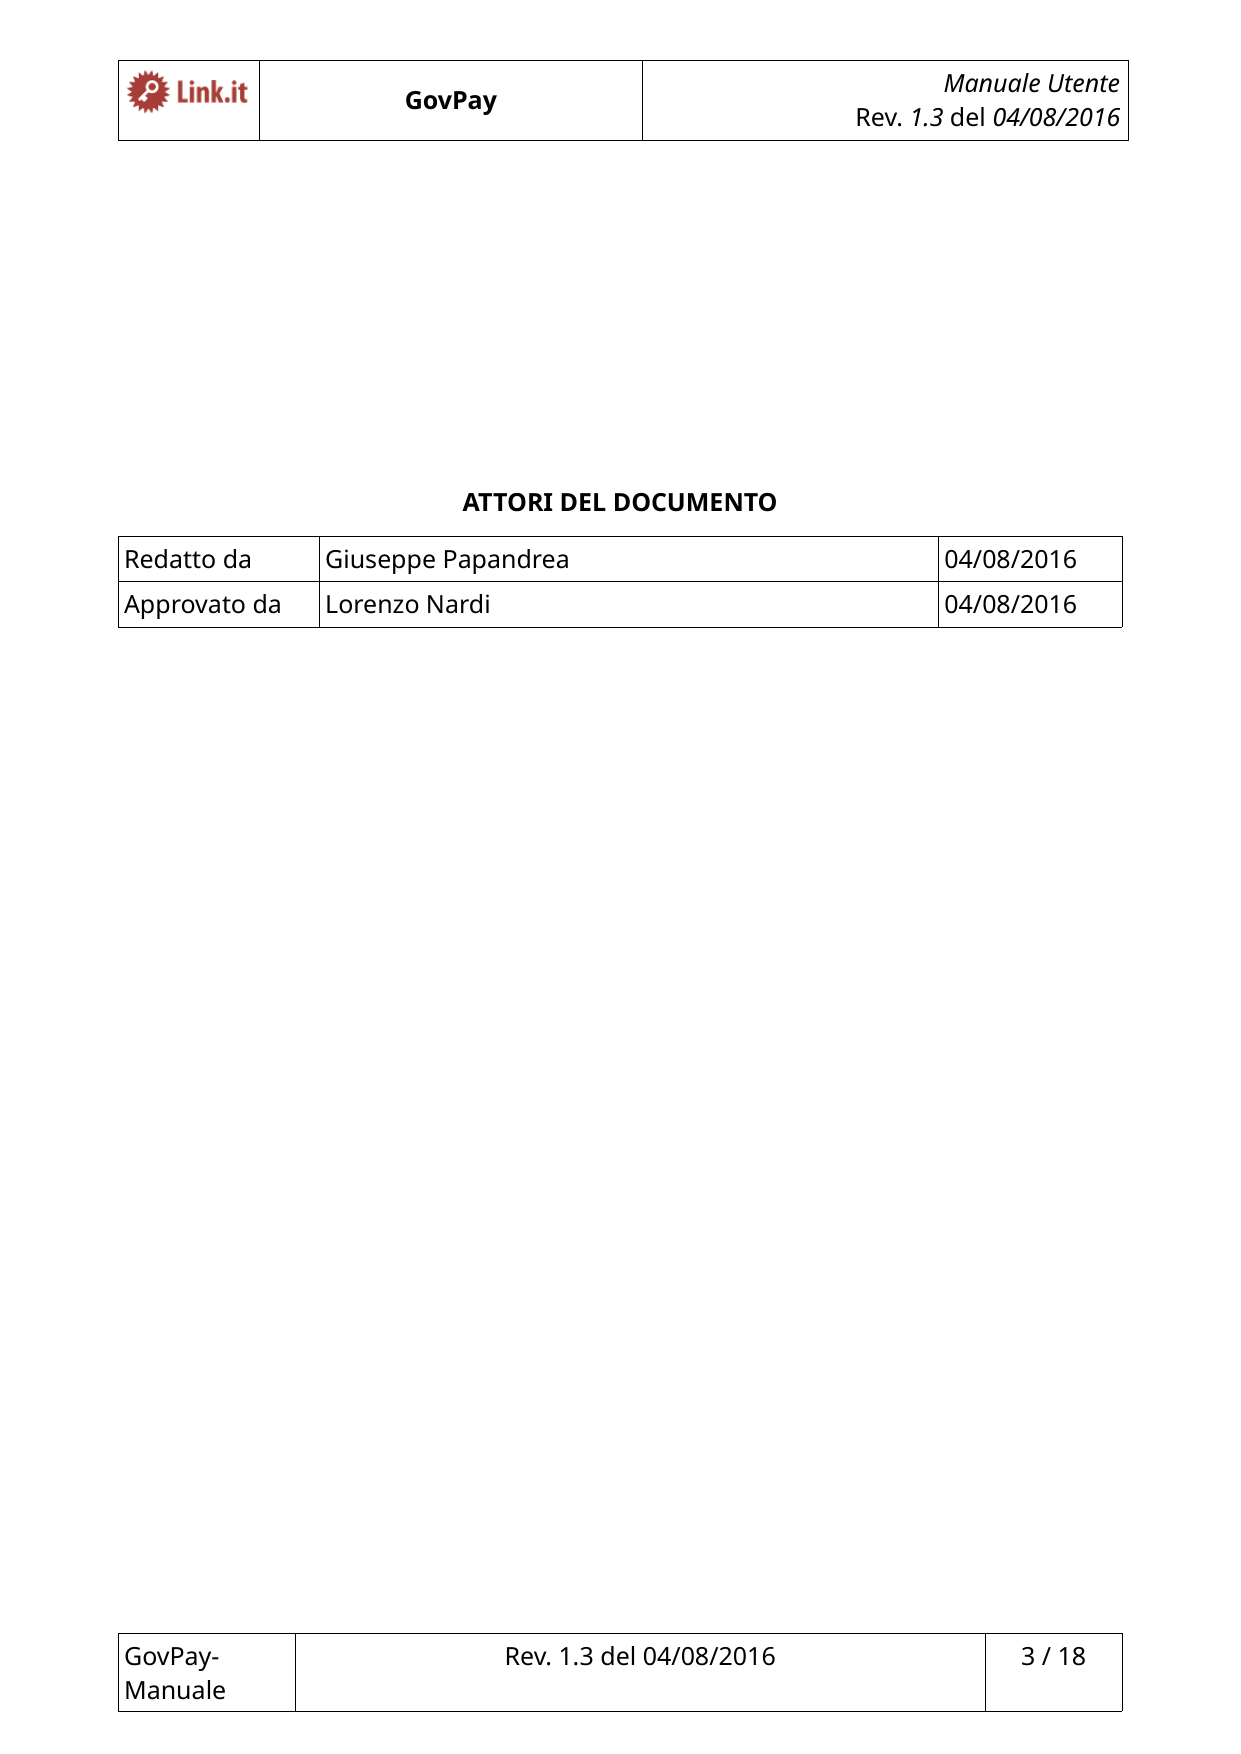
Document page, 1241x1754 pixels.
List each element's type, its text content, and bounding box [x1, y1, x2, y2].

table_header Redatto da [119, 537, 319, 581]
table_cell Lorenzo Nardi [320, 582, 938, 627]
picture [123, 65, 254, 119]
table_cell Approvato da [119, 582, 319, 627]
table_header 04/08/2016 [939, 537, 1122, 581]
text ATTORI DEL DOCUMENTO [118, 484, 1122, 518]
table_cell 04/08/2016 [939, 582, 1122, 627]
table_header Giuseppe Papandrea [320, 537, 938, 581]
